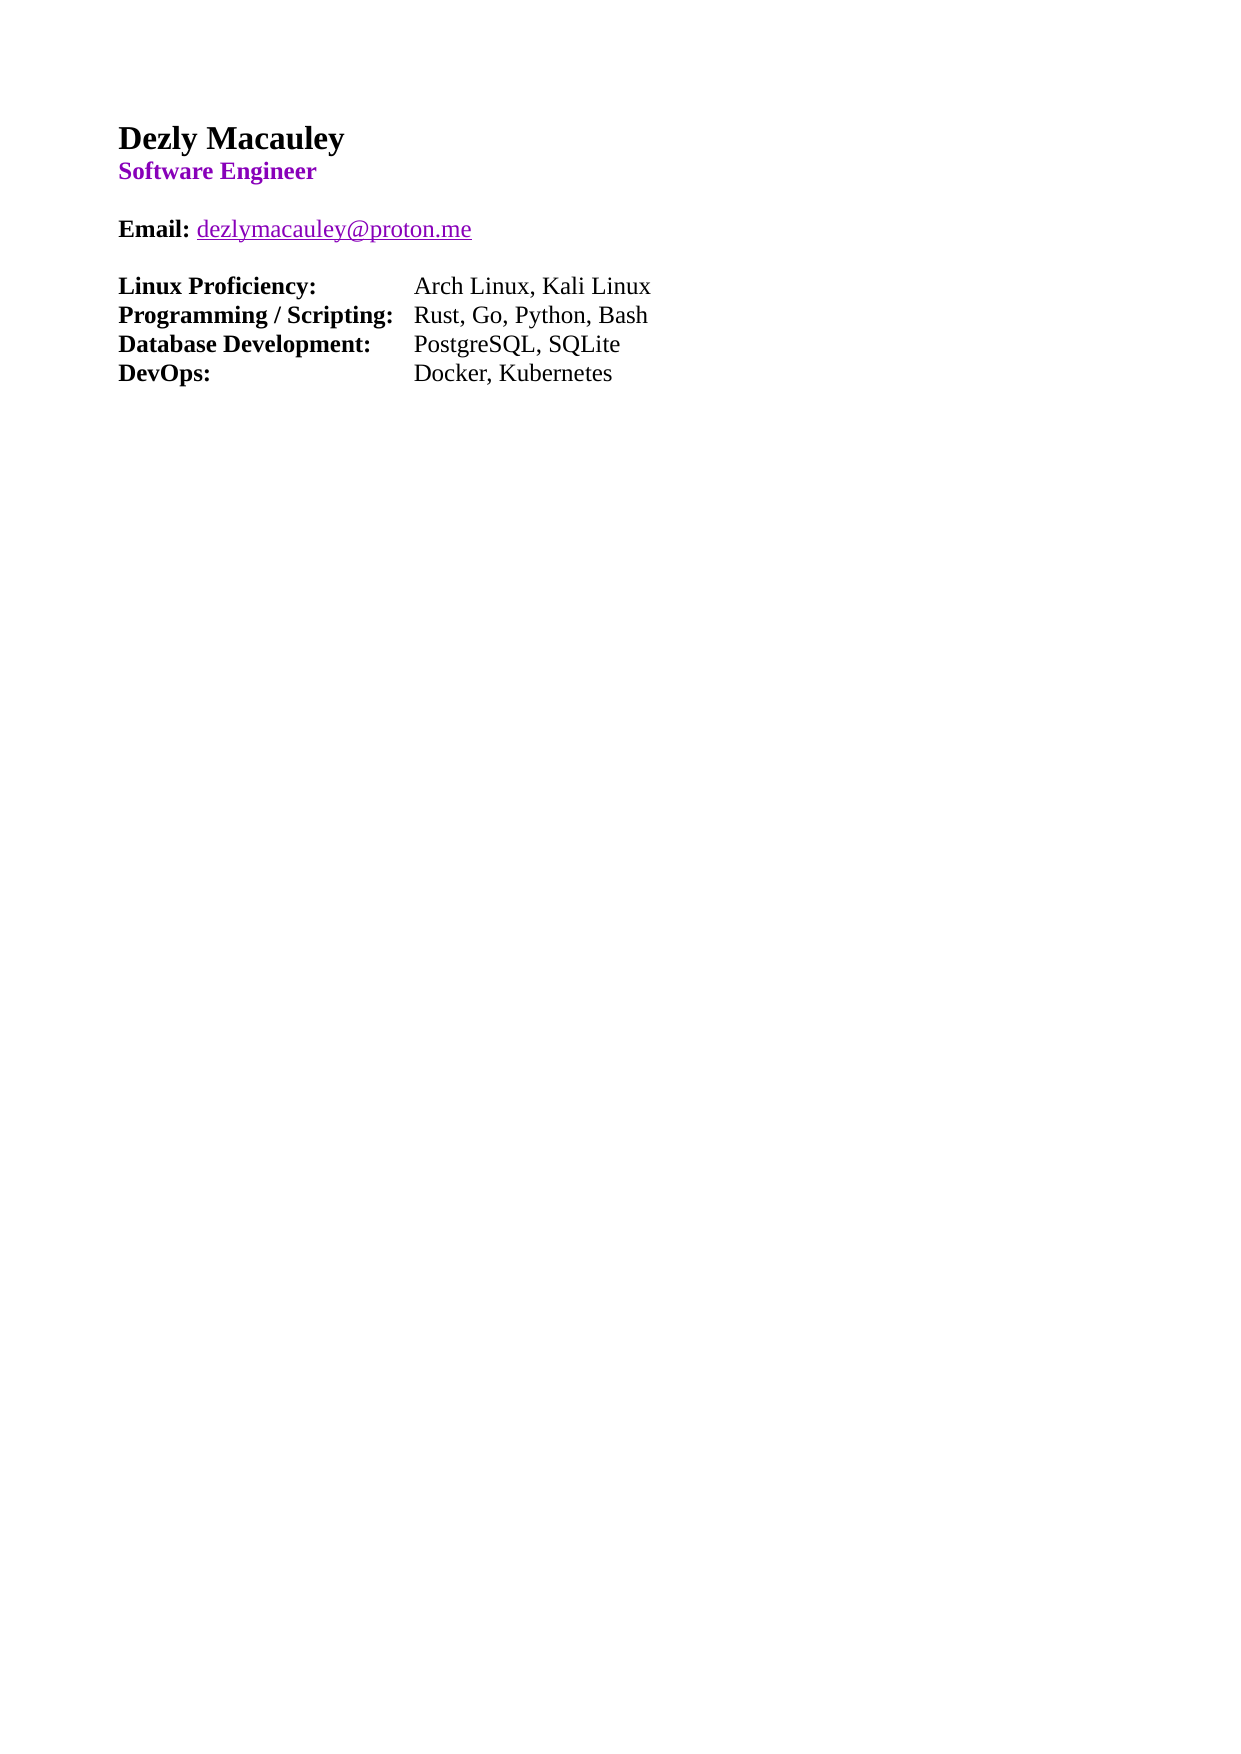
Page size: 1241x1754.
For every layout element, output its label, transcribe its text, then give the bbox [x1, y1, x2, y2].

text Dezly Macauley [118, 118, 1122, 156]
text Database Development: PostgreSQL, SQLite [118, 329, 1122, 358]
text Linux Proficiency: Arch Linux, Kali Linux [118, 271, 1122, 300]
text Software Engineer [118, 156, 1122, 185]
text DevOps: Docker, Kubernetes [118, 358, 1122, 386]
text Email: dezlymacauley@proton.me [118, 214, 1122, 243]
text Programming / Scripting: Rust, Go, Python, Bash [118, 300, 1122, 329]
